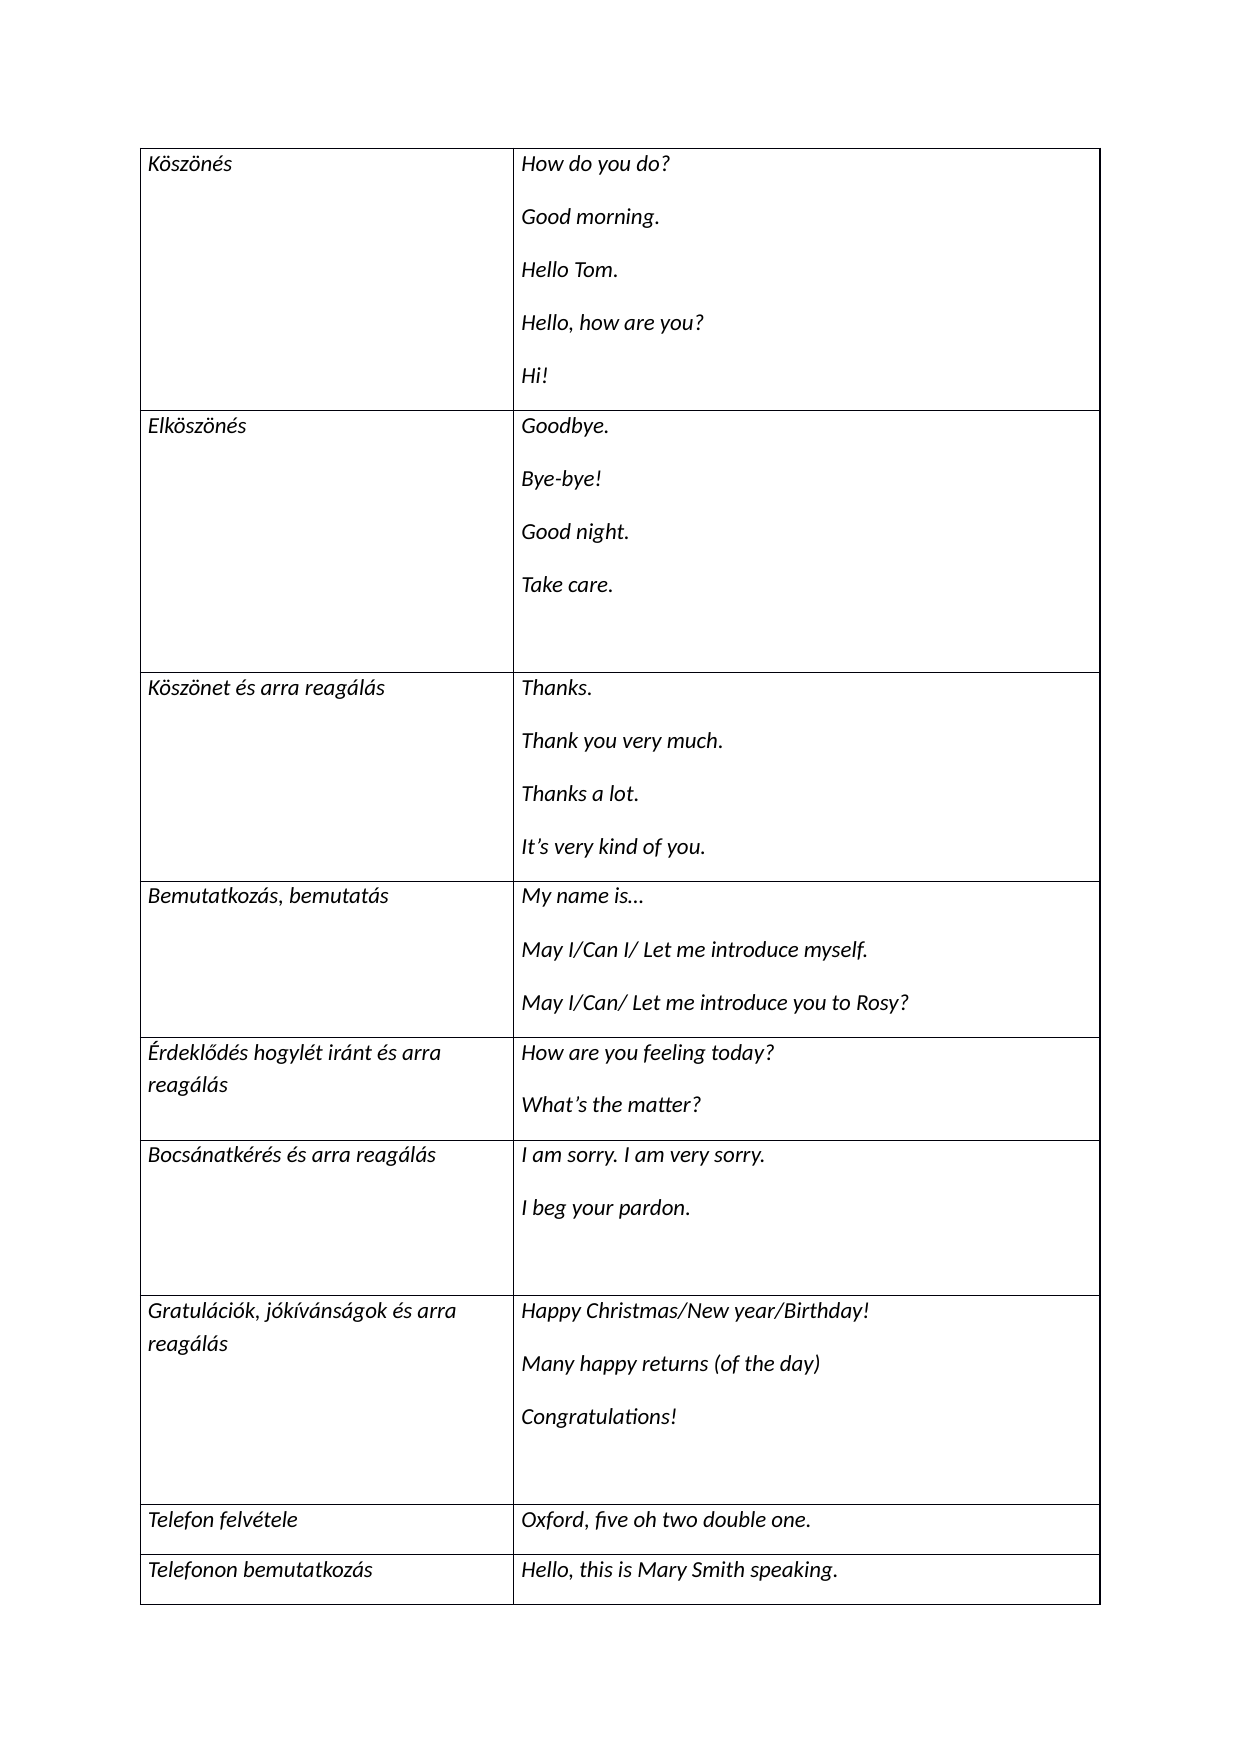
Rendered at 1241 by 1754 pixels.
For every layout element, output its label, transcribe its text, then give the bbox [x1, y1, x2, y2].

table_cell I am sorry. I am very sorry. I beg your pardon. [514, 1141, 1099, 1295]
table_cell Gratulációk, jókívánságok és arra reagálás [141, 1296, 513, 1504]
table_cell Bemutatkozás, bemutatás [141, 882, 513, 1037]
table_cell Telefon felvétele [141, 1505, 513, 1554]
table_cell My name is… May I/Can I/ Let me introduce myself. May I/Can/ Let me introduce you to Rosy? [514, 882, 1099, 1037]
table_cell Köszönet és arra reagálás [141, 673, 513, 881]
table_cell Hello, this is Mary Smith speaking. [514, 1555, 1099, 1604]
table_cell Telefonon bemutatkozás [141, 1555, 513, 1604]
table_cell Köszönés [141, 149, 513, 410]
table_cell Goodbye. Bye-bye! Good night. Take care. [514, 411, 1099, 672]
table_cell Elköszönés [141, 411, 513, 672]
table_cell Bocsánatkérés és arra reagálás [141, 1141, 513, 1295]
table_cell Happy Christmas/New year/Birthday! Many happy returns (of the day) Congratulations! [514, 1296, 1099, 1504]
table_cell Érdeklődés hogylét iránt és arra reagálás [141, 1038, 513, 1139]
table_cell Oxford, five oh two double one. [514, 1505, 1099, 1554]
table_cell Thanks. Thank you very much. Thanks a lot. It’s very kind of you. [514, 673, 1099, 881]
table_cell How are you feeling today? What’s the matter? [514, 1038, 1099, 1139]
table_cell How do you do? Good morning. Hello Tom. Hello, how are you? Hi! [514, 149, 1099, 410]
